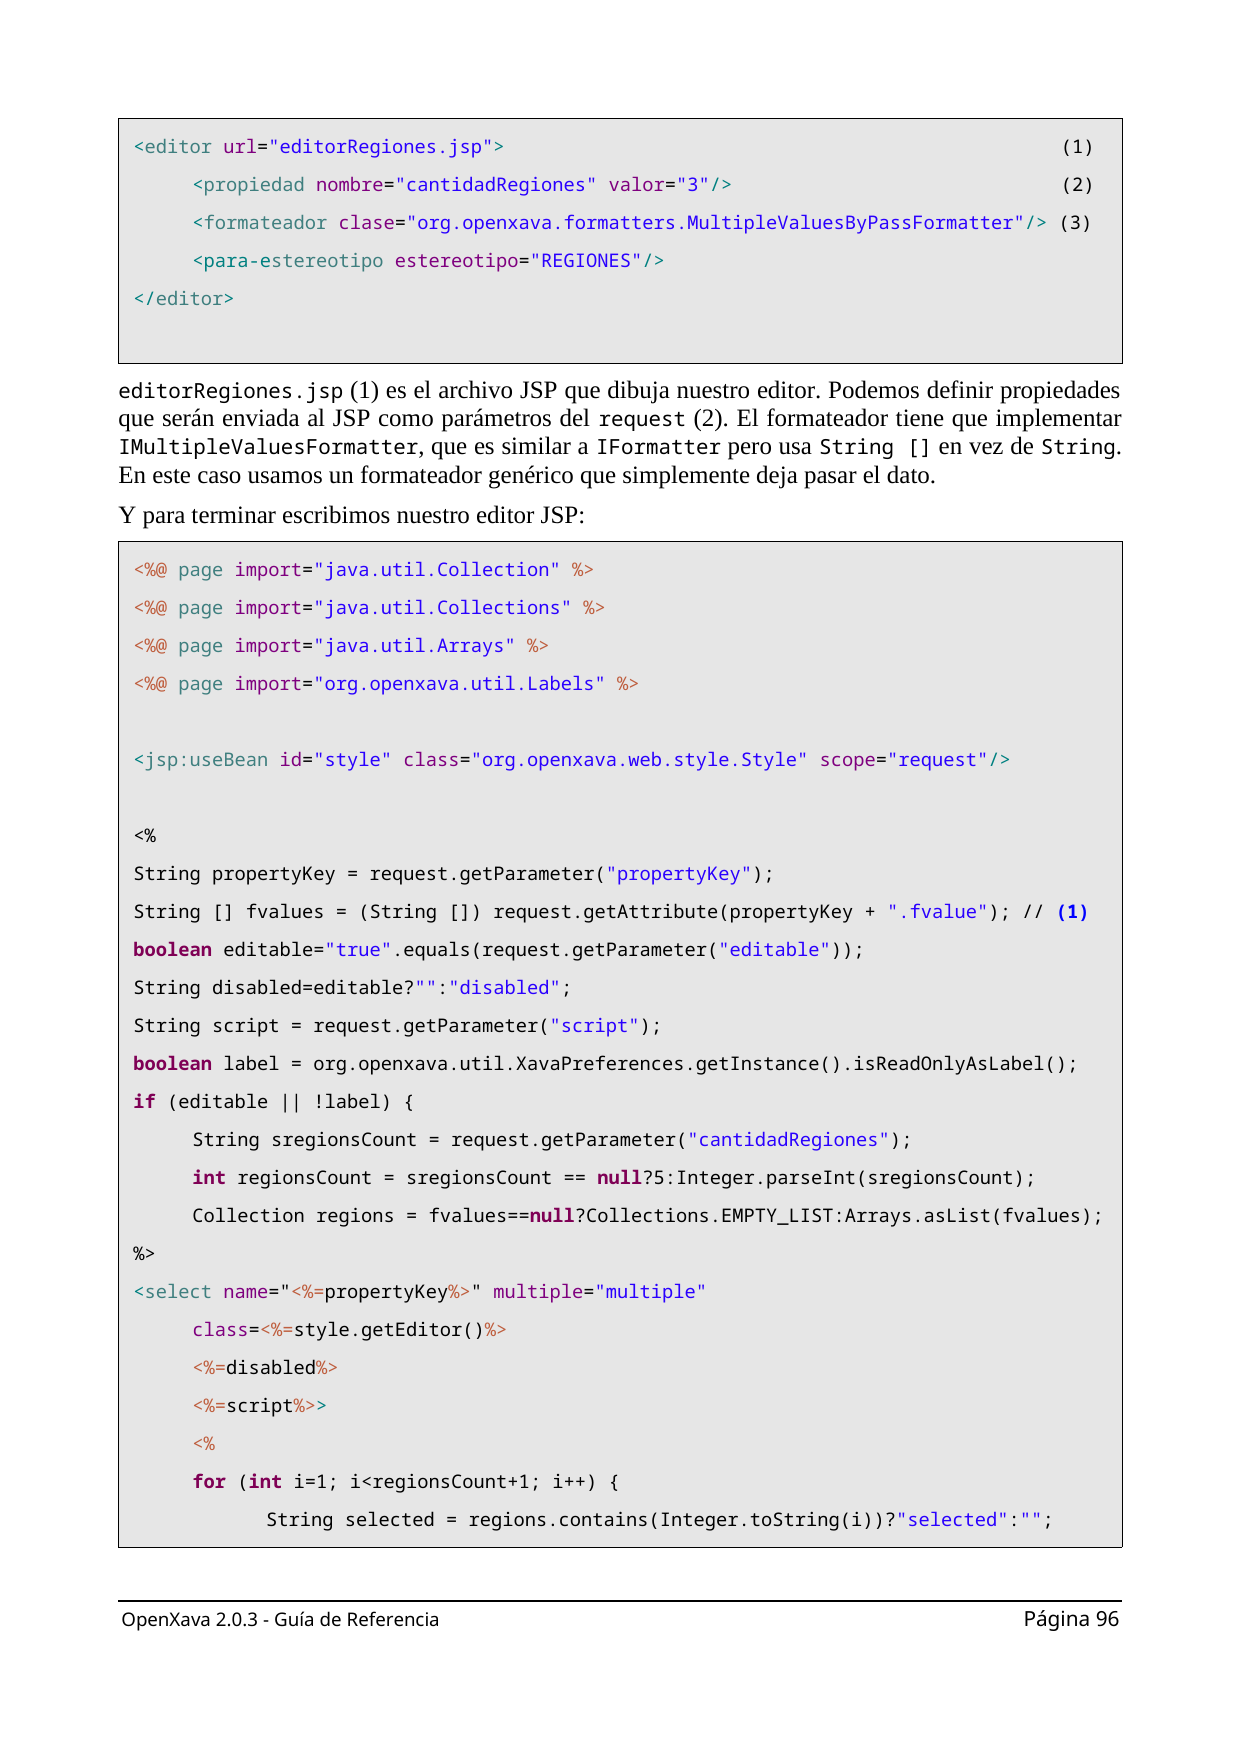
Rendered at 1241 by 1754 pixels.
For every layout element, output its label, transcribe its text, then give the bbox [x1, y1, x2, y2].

text <select name="<%=propertyKey%>" multiple="multiple" [119, 1263, 1122, 1302]
text <%=disabled%> [119, 1339, 1122, 1378]
text String sregionsCount = request.getParameter("cantidadRegiones"); [119, 1111, 1122, 1149]
text <para-estereotipo estereotipo="REGIONES"/> [119, 232, 1122, 270]
text </editor> [119, 270, 1122, 308]
text String script = request.getParameter("script"); [119, 997, 1122, 1035]
text %> [119, 1226, 1122, 1263]
text <editor url="editorRegiones.jsp"> (1) [119, 119, 1122, 156]
text <%@ page import="java.util.Arrays" %> [119, 617, 1122, 655]
text boolean editable="true".equals(request.getParameter("editable")); [119, 921, 1122, 959]
text Collection regions = fvalues==null?Collections.EMPTY_LIST:Arrays.asList(fvalues); [119, 1187, 1122, 1226]
text <% [119, 807, 1122, 845]
text <propiedad nombre="cantidadRegiones" valor="3"/> (2) [119, 156, 1122, 194]
text <%@ page import="java.util.Collections" %> [119, 579, 1122, 617]
text <%@ page import="org.openxava.util.Labels" %> [119, 655, 1122, 693]
text <jsp:useBean id="style" class="org.openxava.web.style.Style" scope="request"/> [119, 731, 1122, 769]
text int regionsCount = sregionsCount == null?5:Integer.parseInt(sregionsCount); [119, 1149, 1122, 1187]
text <formateador clase="org.openxava.formatters.MultipleValuesByPassFormatter"/> (3) [119, 194, 1122, 232]
text String [] fvalues = (String []) request.getAttribute(propertyKey + ".fvalue"); // (1) [119, 883, 1122, 921]
text editorRegiones.jsp (1) es el archivo JSP que dibuja nuestro editor. Podemos definir propiedades que serán enviada al JSP como parámetros del request (2). El formateador tiene que implementar IMultipleValuesFormatter, que es similar a IFormatter pero usa String [] en vez de String. En este caso usamos un formateador genérico que simplemente deja pasar el dato. [118, 376, 1122, 488]
text <%@ page import="java.util.Collection" %> [119, 542, 1122, 579]
text String propertyKey = request.getParameter("propertyKey"); [119, 845, 1122, 883]
text String selected = regions.contains(Integer.toString(i))?"selected":""; [119, 1492, 1122, 1547]
text boolean label = org.openxava.util.XavaPreferences.getInstance().isReadOnlyAsLabel(); [119, 1035, 1122, 1073]
text for (int i=1; i<regionsCount+1; i++) { [119, 1454, 1122, 1492]
text <%=script%>> [119, 1378, 1122, 1416]
text Y para terminar escribimos nuestro editor JSP: [118, 501, 1122, 529]
text String disabled=editable?"":"disabled"; [119, 959, 1122, 997]
text <% [119, 1416, 1122, 1454]
text if (editable || !label) { [119, 1073, 1122, 1111]
text class=<%=style.getEditor()%> [119, 1302, 1122, 1339]
